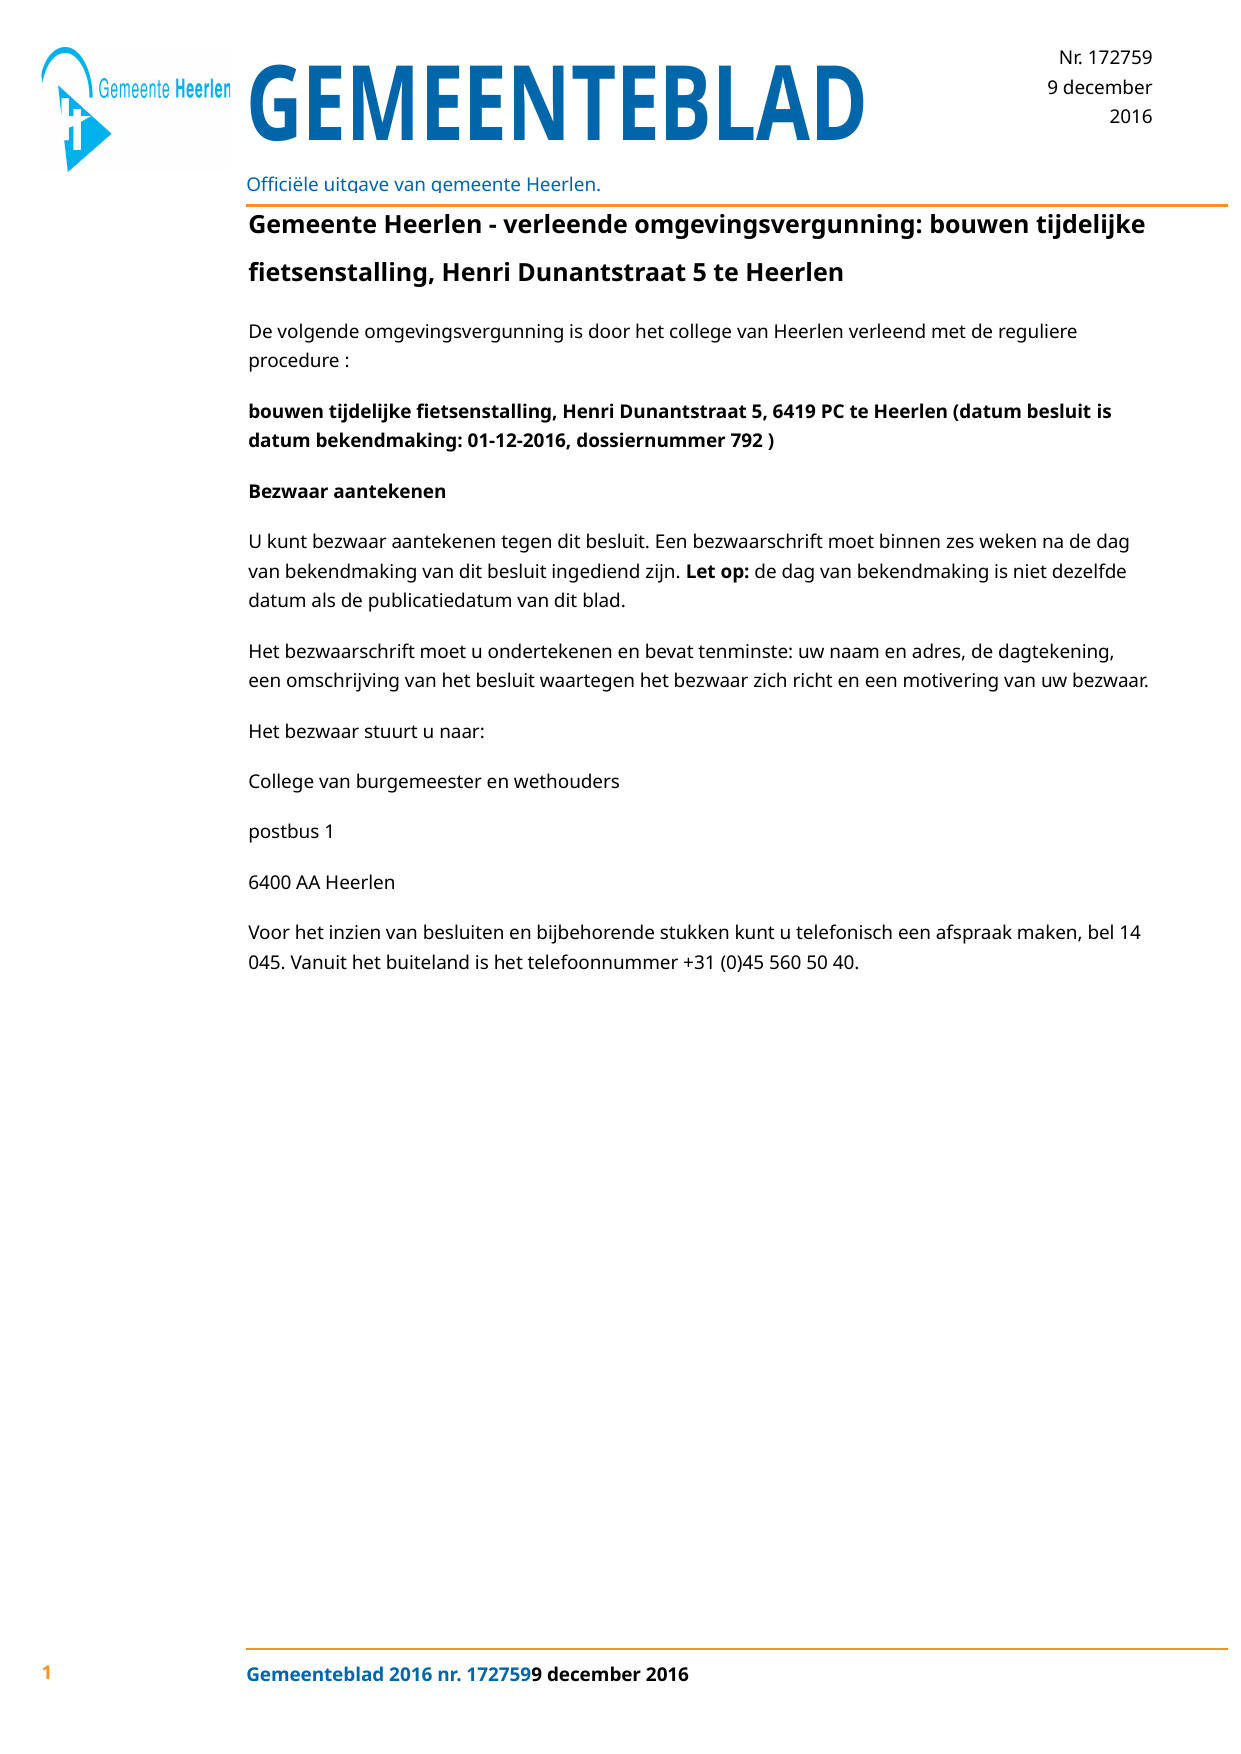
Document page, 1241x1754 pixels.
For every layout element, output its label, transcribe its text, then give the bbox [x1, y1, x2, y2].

text Het bezwaar stuurt u naar: [248, 718, 1152, 744]
text bouwen tijdelijke fietsenstalling, Henri Dunantstraat 5, 6419 PC te Heerlen (datum besluit is datum bekendmaking: 01-12-2016, dossiernummer 792 ) [248, 398, 1152, 453]
text College van burgemeester en wethouders [248, 768, 1152, 794]
text U kunt bezwaar aantekenen tegen dit besluit. Een bezwaarschrift moet binnen zes weken na de dag van bekendmaking van dit besluit ingediend zijn. Let op: de dag van bekendmaking is niet dezelfde datum als de publicatiedatum van dit blad. [248, 528, 1152, 613]
text De volgende omgevingsvergunning is door het college van Heerlen verleend met de reguliere procedure : [248, 318, 1152, 373]
picture [41, 47, 58, 70]
text Bezwaar aantekenen [248, 478, 1152, 504]
text postbus 1 [248, 819, 1152, 844]
text Gemeente Heerlen - verleende omgevingsvergunning: bouwen tijdelijke fietsenstalling, Henri Dunantstraat 5 te Heerlen [248, 207, 1152, 288]
picture [41, 47, 231, 172]
text 6400 AA Heerlen [248, 869, 1152, 895]
text Het bezwaarschrift moet u ondertekenen en bevat tenminste: uw naam en adres, de dagtekening, een omschrijving van het besluit waartegen het bezwaar zich richt en een motivering van uw bezwaar. [248, 638, 1152, 693]
text Voor het inzien van besluiten en bijbehorende stukken kunt u telefonisch een afspraak maken, bel 14 045. Vanuit het buiteland is het telefoonnummer +31 (0)45 560 50 40. [248, 919, 1152, 975]
